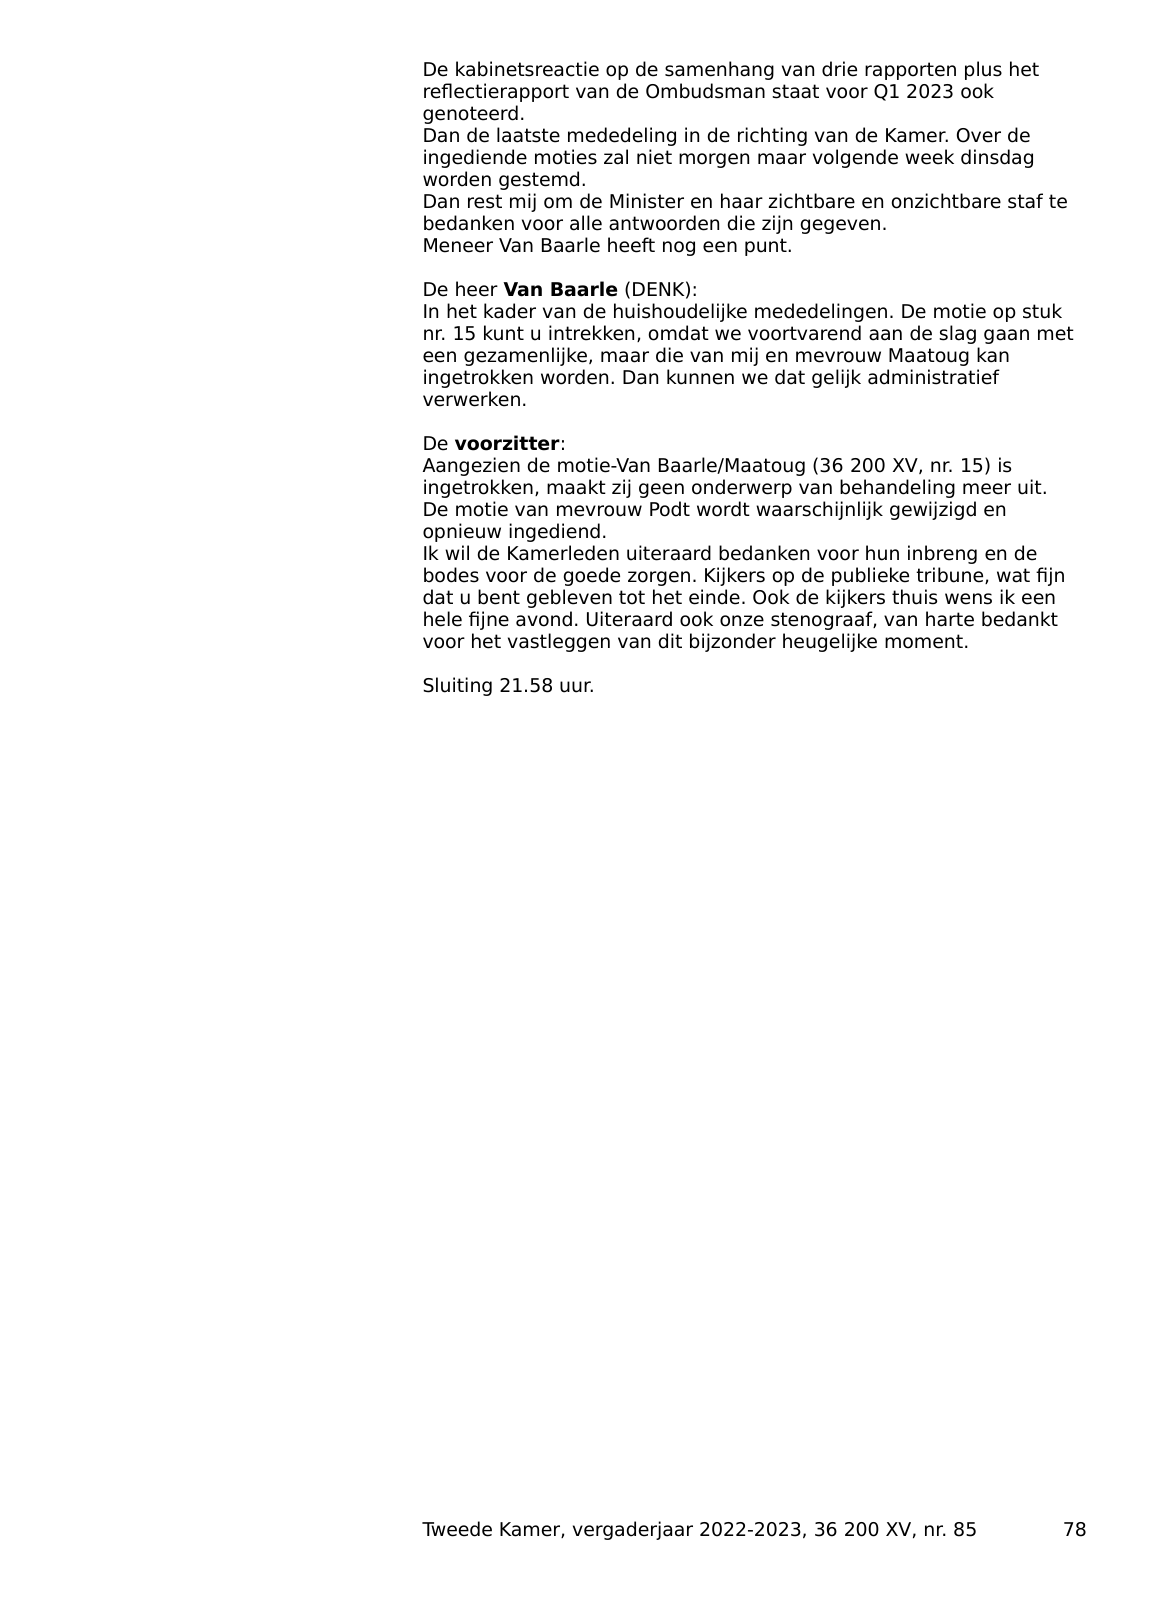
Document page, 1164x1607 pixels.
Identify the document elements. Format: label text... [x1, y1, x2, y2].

text Dan rest mij om de Minister en haar zichtbare en onzichtbare staf te bedanken voor alle antwoorden die zijn gegeven. [422, 191, 1087, 235]
text De heer Van Baarle (DENK): [422, 279, 1087, 301]
text Dan de laatste mededeling in de richting van de Kamer. Over de ingediende moties zal niet morgen maar volgende week dinsdag worden gestemd. [422, 125, 1087, 191]
text Ik wil de Kamerleden uiteraard bedanken voor hun inbreng en de bodes voor de goede zorgen. Kijkers op de publieke tribune, wat fijn dat u bent gebleven tot het einde. Ook de kijkers thuis wens ik een hele fijne avond. Uiteraard ook onze stenograaf, van harte bedankt voor het vastleggen van dit bijzonder heugelijke moment. [422, 543, 1087, 653]
text De voorzitter: [422, 433, 1087, 455]
text Meneer Van Baarle heeft nog een punt. [422, 235, 1087, 257]
text Aangezien de motie-Van Baarle/Maatoug (36 200 XV, nr. 15) is ingetrokken, maakt zij geen onderwerp van behandeling meer uit. [422, 455, 1087, 499]
text Sluiting 21.58 uur. [422, 675, 1087, 697]
text De motie van mevrouw Podt wordt waarschijnlijk gewijzigd en opnieuw ingediend. [422, 499, 1087, 543]
text De kabinetsreactie op de samenhang van drie rapporten plus het reflectierapport van de Ombudsman staat voor Q1 2023 ook genoteerd. [422, 59, 1087, 125]
text In het kader van de huishoudelijke mededelingen. De motie op stuk nr. 15 kunt u intrekken, omdat we voortvarend aan de slag gaan met een gezamenlijke, maar die van mij en mevrouw Maatoug kan ingetrokken worden. Dan kunnen we dat gelijk administratief verwerken. [422, 301, 1087, 411]
